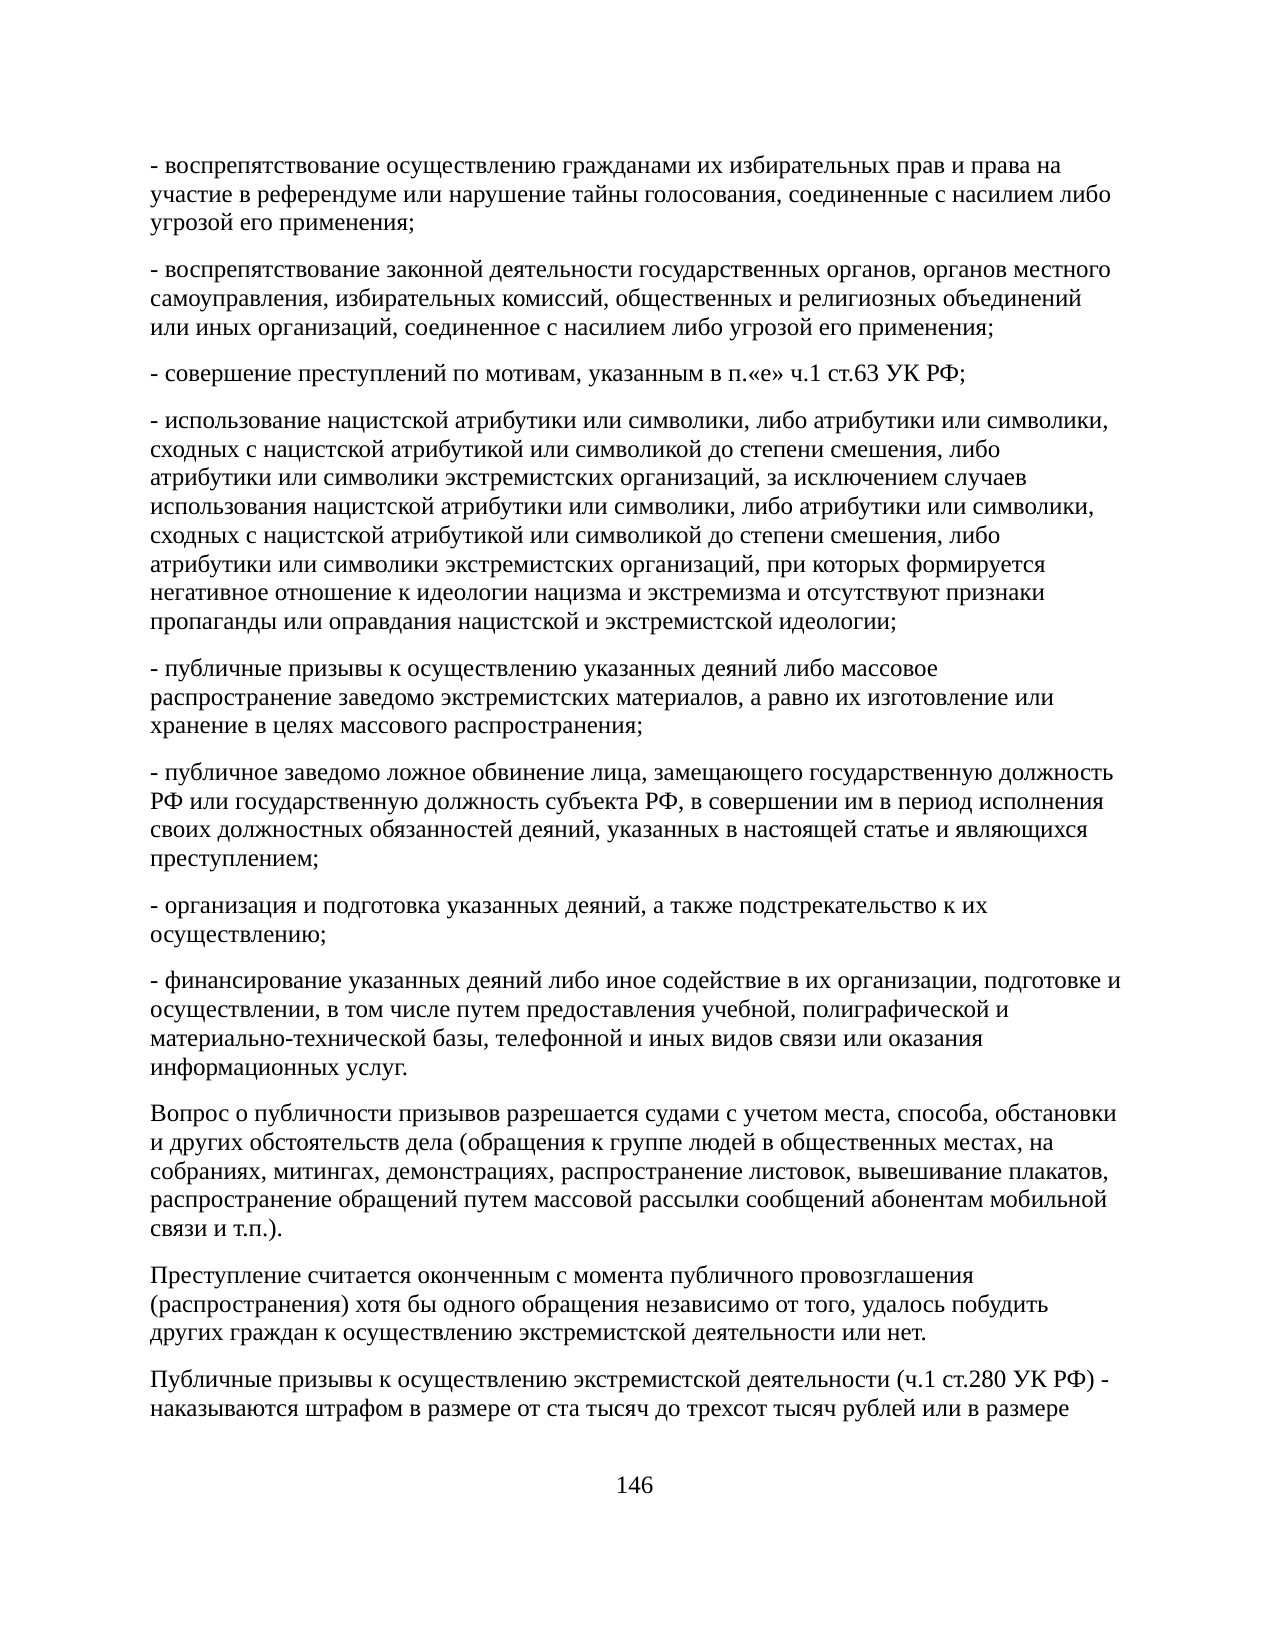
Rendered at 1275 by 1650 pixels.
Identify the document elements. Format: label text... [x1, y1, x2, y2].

text - воспрепятствование осуществлению гражданами их избирательных прав и права на участие в референдуме или нарушение тайны голосования, соединенные с насилием либо угрозой его применения; [150, 150, 1125, 236]
text - совершение преступлений по мотивам, указанным в п.«е» ч.1 ст.63 УК РФ; [150, 358, 1125, 387]
text Преступление считается оконченным с момента публичного провозглашения (распространения) хотя бы одного обращения независимо от того, удалось побудить других граждан к осуществлению экстремистской деятельности или нет. [150, 1260, 1125, 1346]
text - публичные призывы к осуществлению указанных деяний либо массовое распространение заведомо экстремистских материалов, а равно их изготовление или хранение в целях массового распространения; [150, 653, 1125, 739]
text - использование нацистской атрибутики или символики, либо атрибутики или символики, сходных с нацистской атрибутикой или символикой до степени смешения, либо атрибутики или символики экстремистских организаций, за исключением случаев использования нацистской атрибутики или символики, либо атрибутики или символики, сходных с нацистской атрибутикой или символикой до степени смешения, либо атрибутики или символики экстремистских организаций, при которых формируется негативное отношение к идеологии нацизма и экстремизма и отсутствуют признаки пропаганды или оправдания нацистской и экстремистской идеологии; [150, 405, 1125, 635]
text - публичное заведомо ложное обвинение лица, замещающего государственную должность РФ или государственную должность субъекта РФ, в совершении им в период исполнения своих должностных обязанностей деяний, указанных в настоящей статье и являющихся преступлением; [150, 757, 1125, 872]
text Публичные призывы к осуществлению экстремистской деятельности (ч.1 ст.280 УК РФ) - наказываются штрафом в размере от ста тысяч до трехсот тысяч рублей или в размере [150, 1364, 1125, 1422]
text Вопрос о публичности призывов разрешается судами с учетом места, способа, обстановки и других обстоятельств дела (обращения к группе людей в общественных местах, на собраниях, митингах, демонстрациях, распространение листовок, вывешивание плакатов, распространение обращений путем массовой рассылки сообщений абонентам мобильной связи и т.п.). [150, 1098, 1125, 1242]
text - финансирование указанных деяний либо иное содействие в их организации, подготовке и осуществлении, в том числе путем предоставления учебной, полиграфической и материально-технической базы, телефонной и иных видов связи или оказания информационных услуг. [150, 965, 1125, 1080]
text - организация и подготовка указанных деяний, а также подстрекательство к их осуществлению; [150, 890, 1125, 947]
text - воспрепятствование законной деятельности государственных органов, органов местного самоуправления, избирательных комиссий, общественных и религиозных объединений или иных организаций, соединенное с насилием либо угрозой его применения; [150, 254, 1125, 340]
